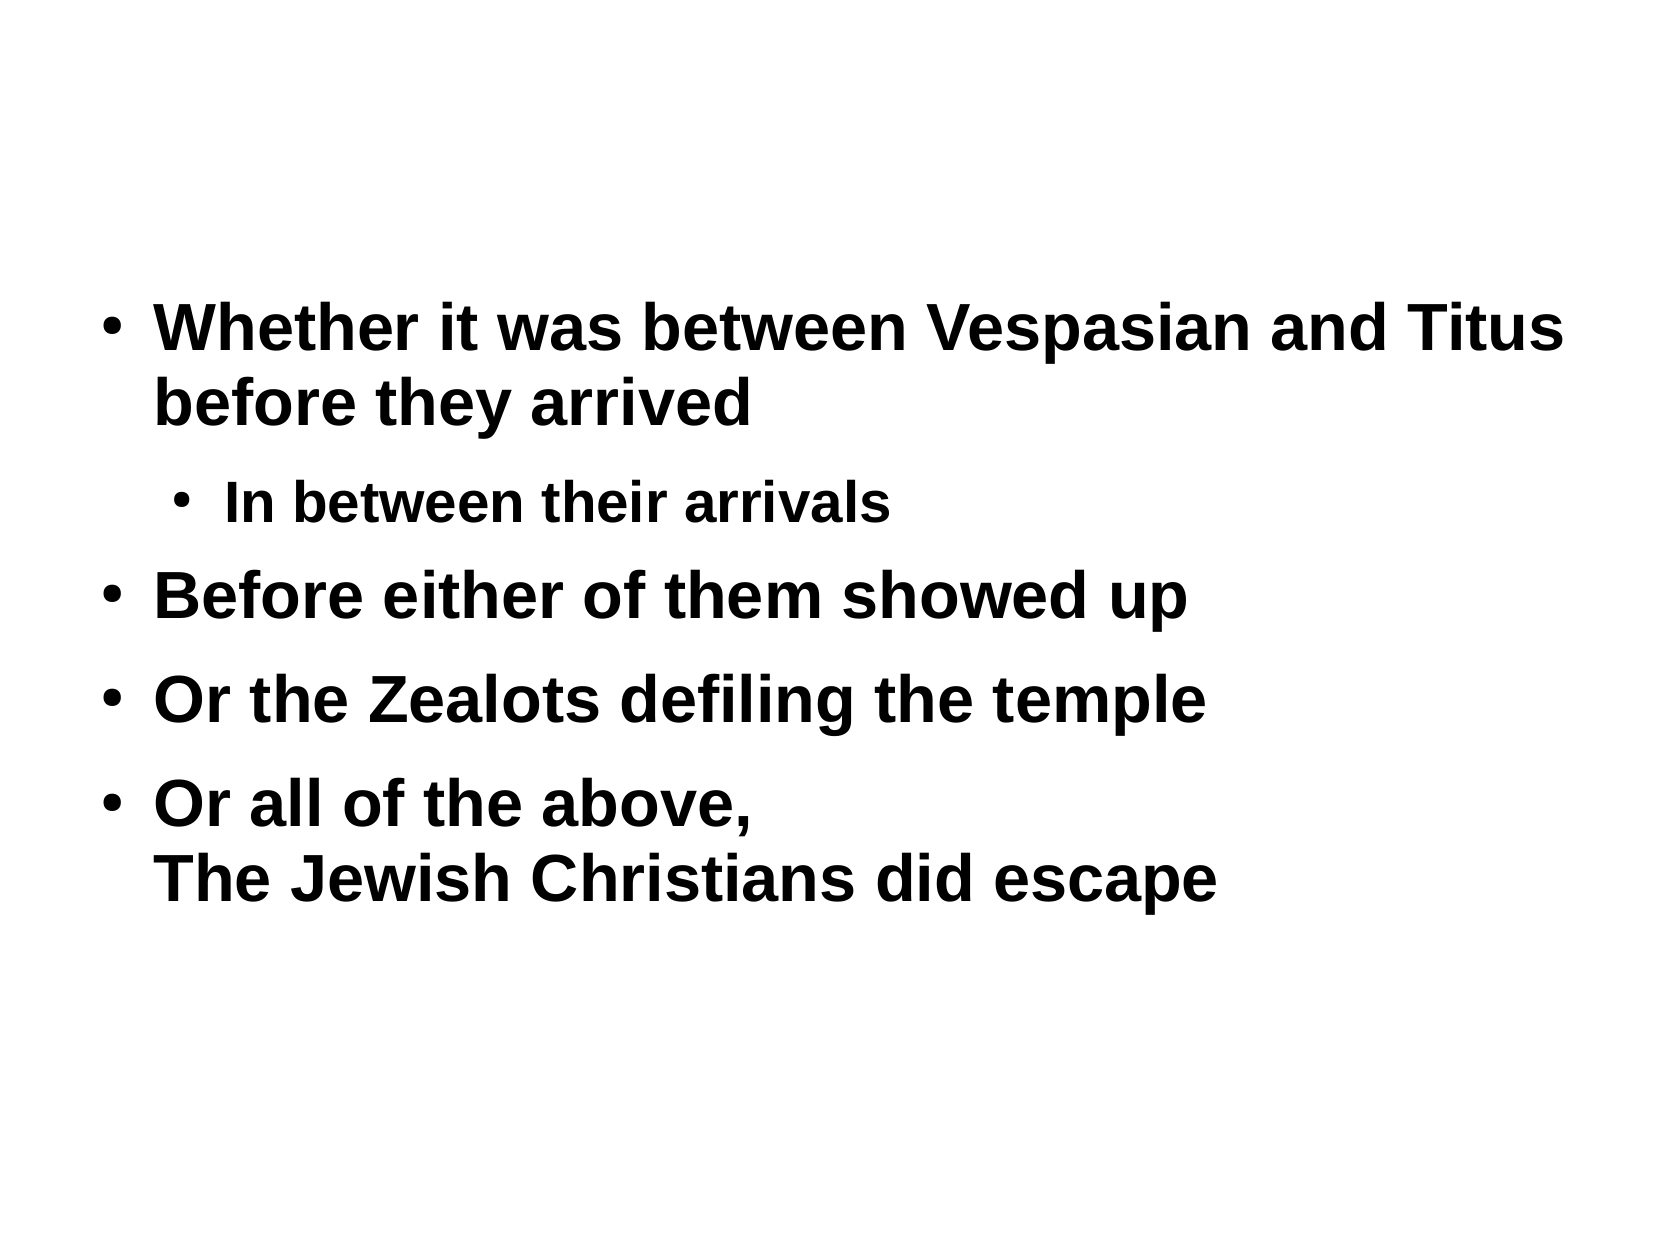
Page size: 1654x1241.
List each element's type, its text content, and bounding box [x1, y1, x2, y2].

list Whether it was between Vespasian and Titus before they arrived In between their arrivals Before either of them showed up Or the Zealots defiling the temple Or all of the above, The Jewish Christians did escape [82, 290, 1571, 1010]
